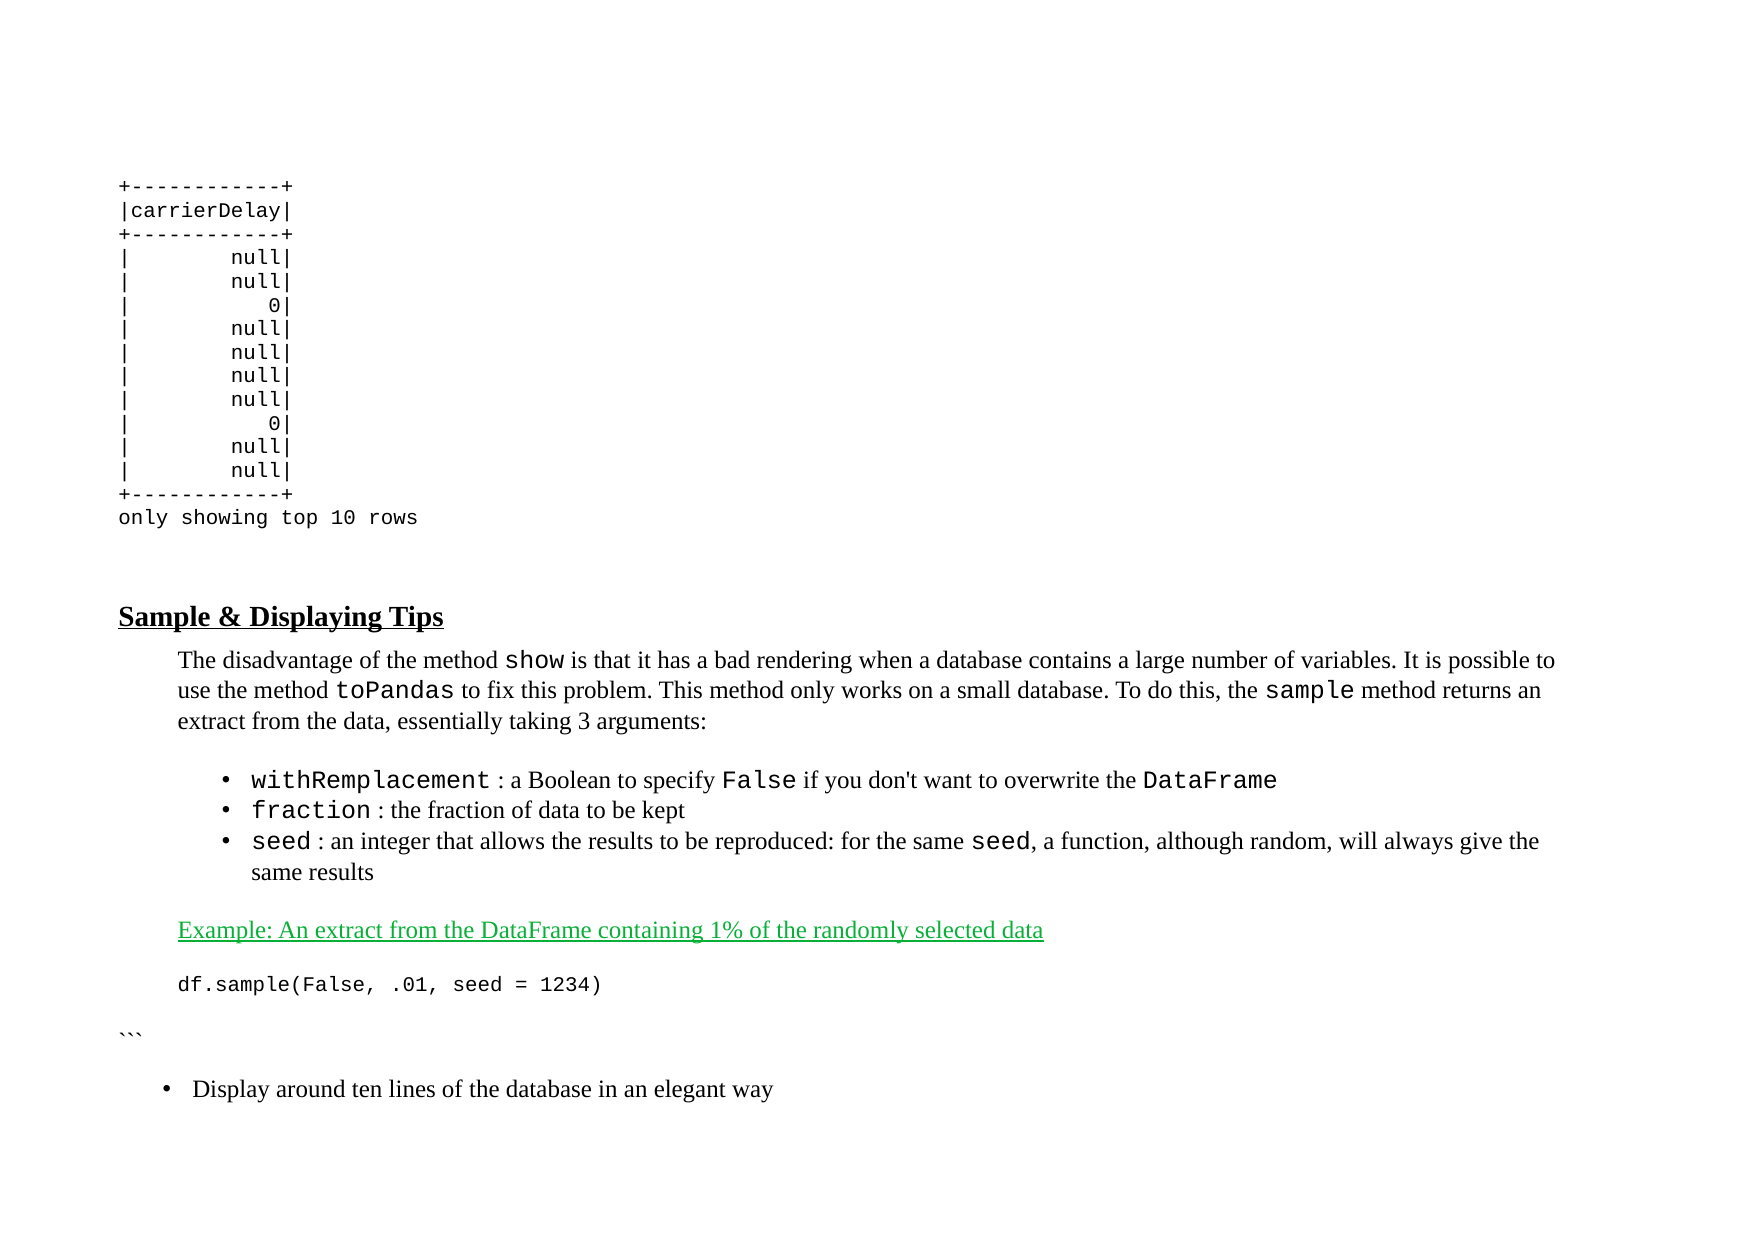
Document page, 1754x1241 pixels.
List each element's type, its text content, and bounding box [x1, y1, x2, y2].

text |carrierDelay| [118, 200, 1636, 224]
list Display around ten lines of the database in an elegant way [162, 1074, 1636, 1103]
text | null| [118, 460, 1636, 484]
text The disadvantage of the method show is that it has a bad rendering when a database contains a large number of variables. It is possible to use the method toPandas to fix this problem. This method only works on a small database. To do this, the sample method returns an extract from the data, essentially taking 3 arguments: [177, 645, 1577, 735]
text +------------+ [118, 484, 1636, 507]
list withRemplacement : a Boolean to specify False if you don't want to overwrite the DataFrame [222, 765, 1577, 796]
text ``` [118, 1027, 1636, 1056]
list fraction : the fraction of data to be kept [222, 796, 1577, 826]
text | null| [118, 318, 1636, 342]
text +------------+ [118, 224, 1636, 247]
text only showing top 10 rows [118, 507, 1636, 531]
text | null| [118, 389, 1636, 413]
text df.sample(False, .01, seed = 1234) [177, 974, 1577, 997]
text | null| [118, 342, 1636, 366]
text | null| [118, 366, 1636, 389]
text | 0| [118, 294, 1636, 318]
text | null| [118, 436, 1636, 460]
text | null| [118, 271, 1636, 294]
text | 0| [118, 413, 1636, 436]
text Example: An extract from the DataFrame containing 1% of the randomly selected data [177, 915, 1577, 944]
subtitle Sample & Displaying Tips [118, 599, 1636, 632]
list seed : an integer that allows the results to be reproduced: for the same seed, a function, although random, will always give the same results [222, 826, 1577, 886]
text | null| [118, 247, 1636, 271]
text +------------+ [118, 176, 1636, 200]
